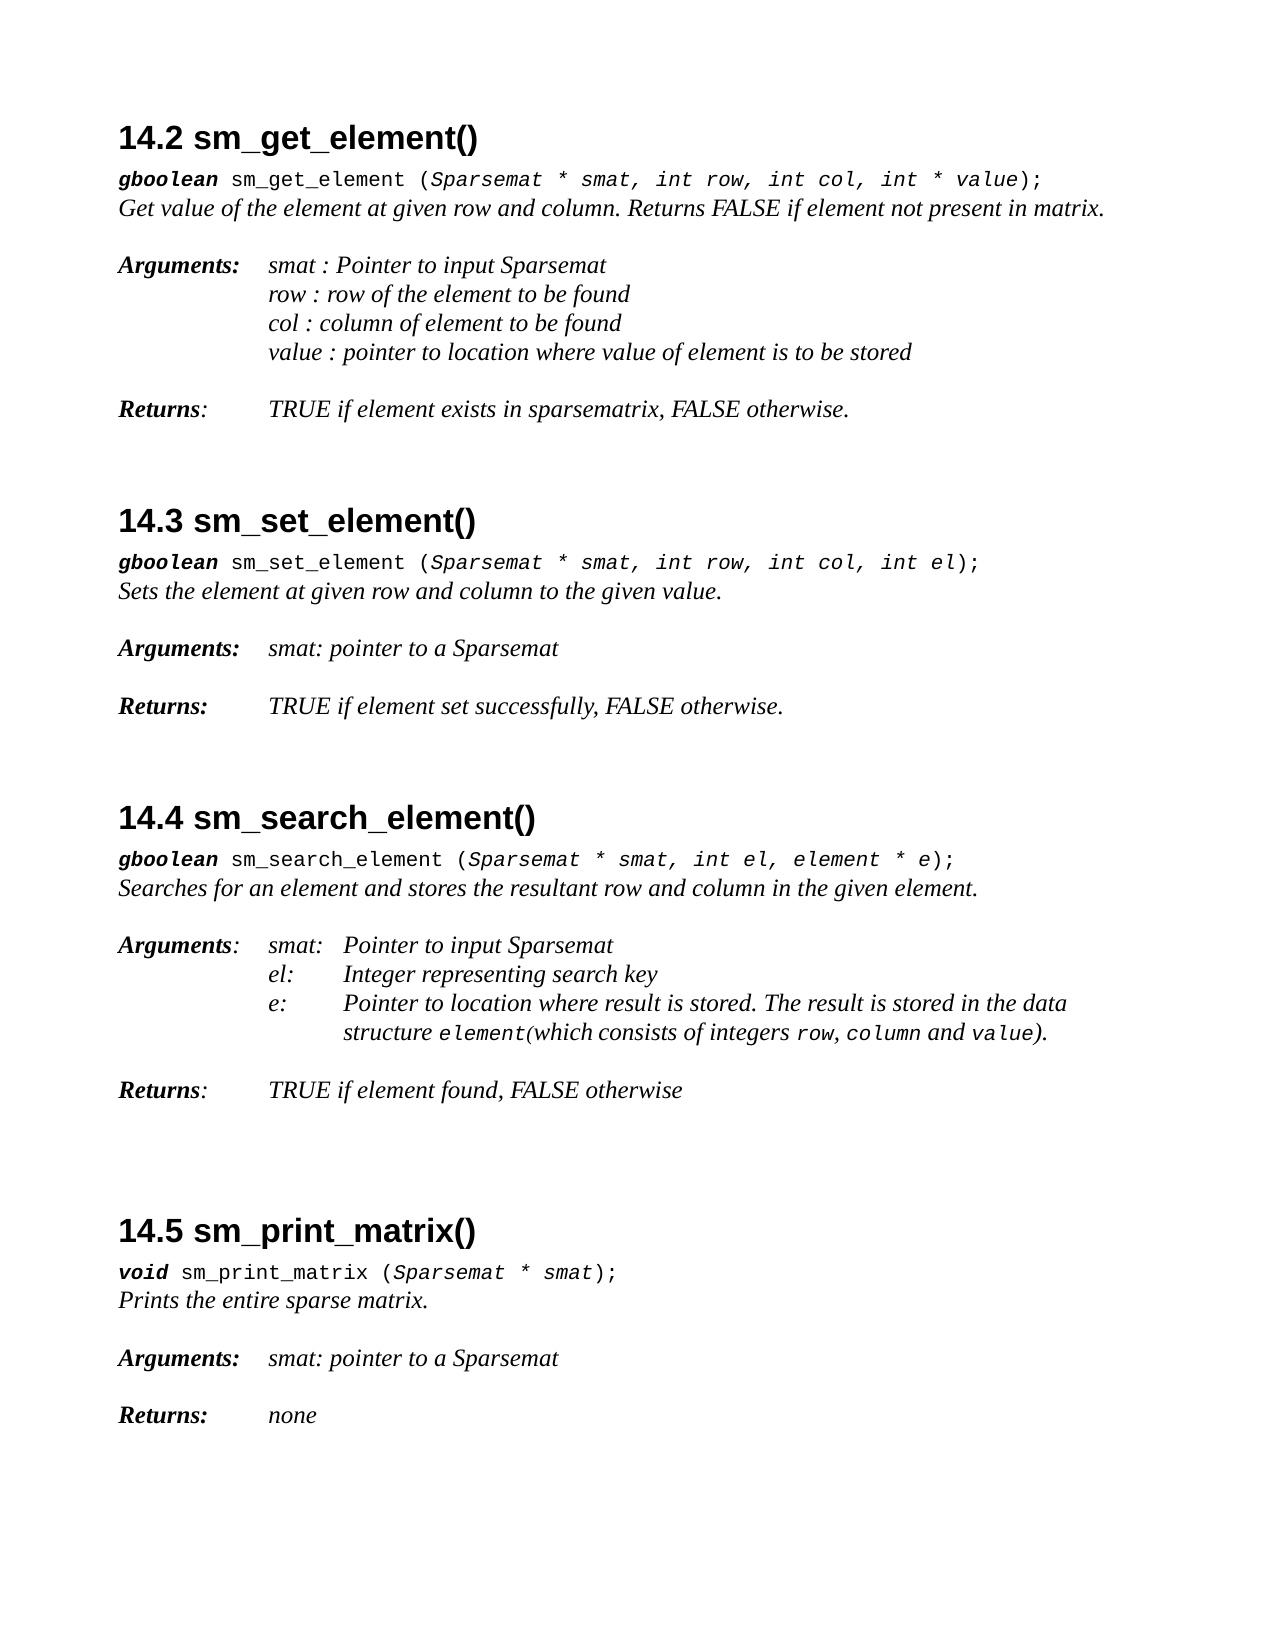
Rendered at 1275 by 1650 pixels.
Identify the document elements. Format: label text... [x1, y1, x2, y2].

text Get value of the element at given row and column. Returns FALSE if element not present in matrix. [118, 193, 1157, 222]
text gboolean sm_search_element (Sparsemat * smat, int el, element * e); [118, 849, 1157, 873]
text Arguments: smat: pointer to a Sparsemat [118, 1343, 1157, 1372]
text gboolean sm_get_element (Sparsemat * smat, int row, int col, int * value); [118, 169, 1157, 193]
text col : column of element to be found [118, 308, 1157, 337]
text Arguments: smat: pointer to a Sparsemat [118, 633, 1157, 662]
text el: Integer representing search key [118, 959, 1157, 988]
subtitle sm_search_element() [118, 798, 1157, 837]
text Returns: TRUE if element exists in sparsematrix, FALSE otherwise. [118, 394, 1157, 423]
subtitle sm_set_element() [118, 501, 1157, 540]
text Sets the element at given row and column to the given value. [118, 576, 1157, 605]
text e: Pointer to location where result is stored. The result is stored in the data structure element(which consists of integers row, column and value). [118, 988, 1157, 1046]
text Returns: TRUE if element found, FALSE otherwise [118, 1075, 1157, 1104]
text value : pointer to location where value of element is to be stored [118, 337, 1157, 365]
subtitle sm_get_element() [118, 118, 1157, 157]
text Prints the entire sparse matrix. [118, 1286, 1157, 1314]
subtitle sm_print_matrix() [118, 1211, 1157, 1249]
text row : row of the element to be found [118, 279, 1157, 308]
text Returns: none [118, 1401, 1157, 1429]
text Arguments: smat : Pointer to input Sparsemat [118, 250, 1157, 279]
text Returns: TRUE if element set successfully, FALSE otherwise. [118, 691, 1157, 720]
text Searches for an element and stores the resultant row and column in the given element. [118, 873, 1157, 902]
text Arguments: smat: Pointer to input Sparsemat [118, 930, 1157, 959]
text void sm_print_matrix (Sparsemat * smat); [118, 1262, 1157, 1286]
text gboolean sm_set_element (Sparsemat * smat, int row, int col, int el); [118, 552, 1157, 576]
